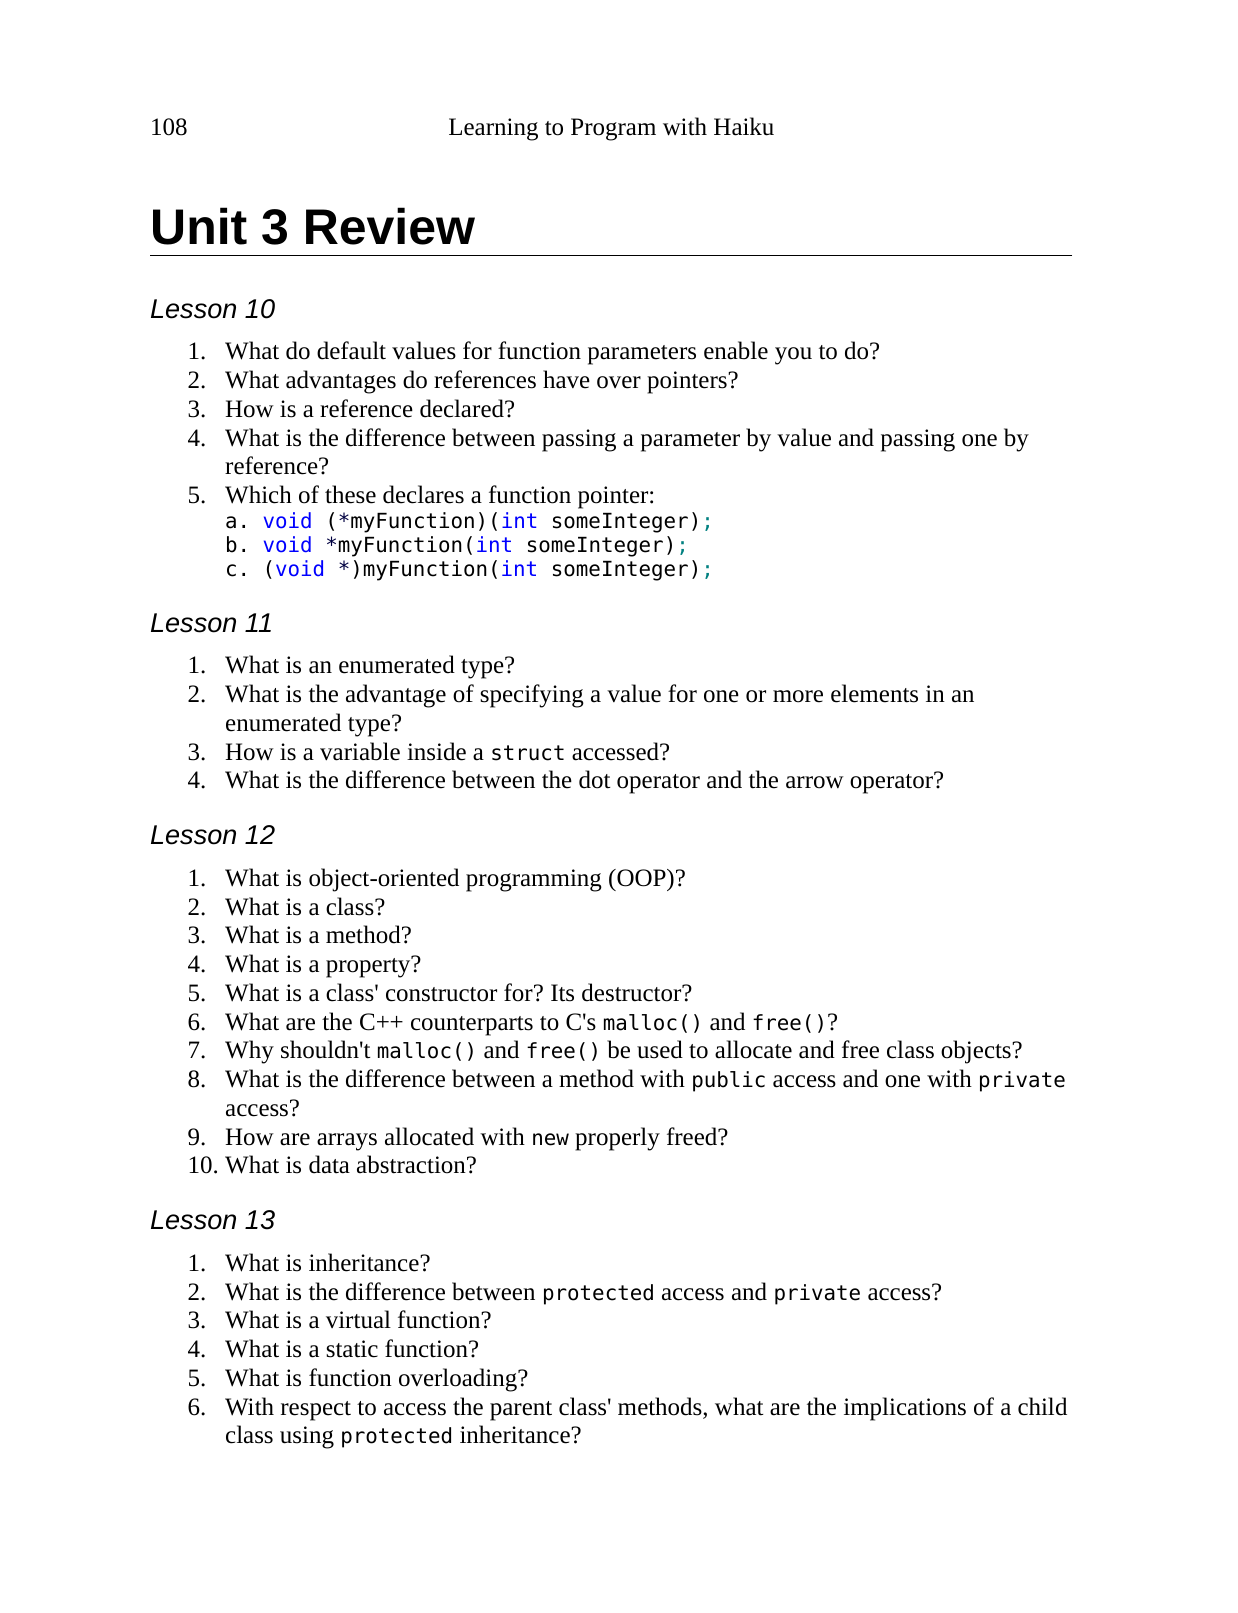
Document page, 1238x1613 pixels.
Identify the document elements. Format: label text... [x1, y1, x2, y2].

subtitle Lesson 10 [150, 293, 1072, 324]
list How is a reference declared? [187, 394, 1072, 423]
subtitle Lesson 13 [150, 1204, 1072, 1235]
list What is a static function? [187, 1334, 1072, 1363]
list What is inheritance? [187, 1248, 1072, 1277]
list With respect to access the parent class' methods, what are the implications of a child class using protected inheritance? [187, 1392, 1072, 1449]
list How is a variable inside a struct accessed? [187, 737, 1072, 765]
list Why shouldn't malloc() and free() be used to allocate and free class objects? [187, 1035, 1072, 1064]
list Which of these declares a function pointer: [187, 480, 1072, 509]
subtitle Unit 3 Review [150, 197, 1072, 255]
list What is the difference between passing a parameter by value and passing one by reference? [187, 423, 1072, 480]
list What is the advantage of specifying a value for one or more elements in an enumerated type? [187, 679, 1072, 737]
list What is a class' constructor for? Its destructor? [187, 978, 1072, 1007]
list What is a property? [187, 949, 1072, 978]
list void (*myFunction)(int someInteger); [225, 509, 1072, 533]
list What is a class? [187, 892, 1072, 920]
list What is a virtual function? [187, 1305, 1072, 1334]
list What is the difference between the dot operator and the arrow operator? [187, 765, 1072, 794]
subtitle Lesson 11 [150, 607, 1072, 638]
list What is the difference between protected access and private access? [187, 1277, 1072, 1305]
list void *myFunction(int someInteger); [225, 533, 1072, 557]
list What is data abstraction? [187, 1150, 1072, 1179]
list What is the difference between a method with public access and one with private access? [187, 1064, 1072, 1122]
list What is an enumerated type? [187, 650, 1072, 679]
list What is object-oriented programming (OOP)? [187, 863, 1072, 892]
list What do default values for function parameters enable you to do? [187, 336, 1072, 365]
subtitle Lesson 12 [150, 819, 1072, 850]
list What is function overloading? [187, 1363, 1072, 1392]
list What are the C++ counterparts to C's malloc() and free()? [187, 1007, 1072, 1035]
list What is a method? [187, 920, 1072, 949]
list (void *)myFunction(int someInteger); [225, 557, 1072, 582]
list How are arrays allocated with new properly freed? [187, 1122, 1072, 1150]
list What advantages do references have over pointers? [187, 365, 1072, 394]
